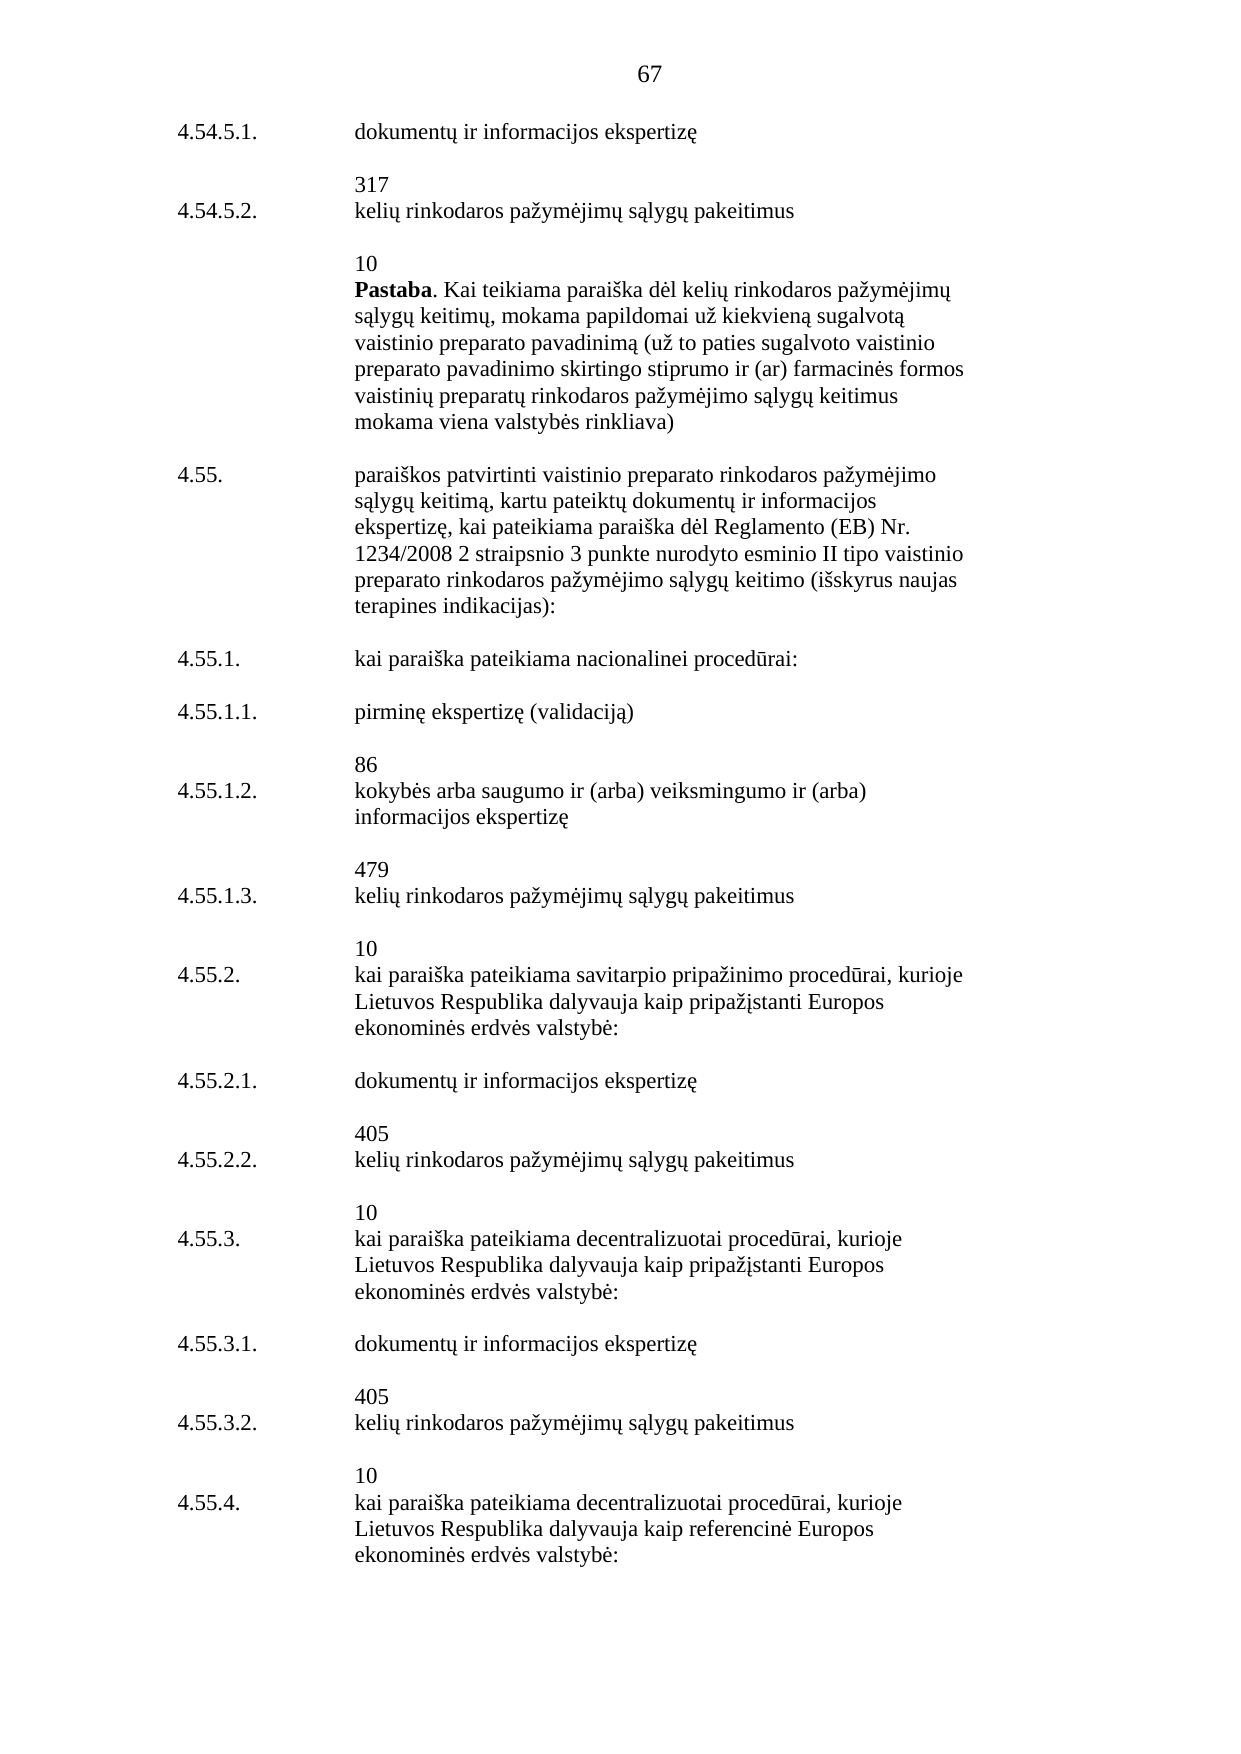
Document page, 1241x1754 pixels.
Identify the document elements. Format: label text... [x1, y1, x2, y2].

text 4.55. paraiškos patvirtinti vaistinio preparato rinkodaros pažymėjimo [177, 461, 974, 487]
text Lietuvos Respublika dalyvauja kaip pripažįstanti Europos [354, 988, 974, 1014]
text Lietuvos Respublika dalyvauja kaip referencinė Europos [354, 1515, 974, 1541]
text ekonominės erdvės valstybė: [354, 1014, 974, 1067]
text 4.55.2.1. dokumentų ir informacijos ekspertizę 405 [177, 1067, 974, 1146]
text 4.55.1.3. kelių rinkodaros pažymėjimų sąlygų pakeitimus 10 [177, 882, 974, 961]
text informacijos ekspertizę 479 [354, 803, 974, 882]
text preparato rinkodaros pažymėjimo sąlygų keitimo (išskyrus naujas [354, 566, 974, 592]
text ekonominės erdvės valstybė: [354, 1541, 974, 1594]
text vaistinio preparato pavadinimą (už to paties sugalvoto vaistinio [354, 329, 974, 355]
text Pastaba. Kai teikiama paraiška dėl kelių rinkodaros pažymėjimų [354, 276, 974, 303]
text 4.55.4. kai paraiška pateikiama decentralizuotai procedūrai, kurioje [177, 1488, 974, 1515]
text 4.55.1. kai paraiška pateikiama nacionalinei procedūrai: [177, 645, 974, 698]
text 4.55.3.2. kelių rinkodaros pažymėjimų sąlygų pakeitimus 10 [177, 1409, 974, 1488]
text vaistinių preparatų rinkodaros pažymėjimo sąlygų keitimus [354, 382, 974, 408]
text 4.54.5.1. dokumentų ir informacijos ekspertizę 317 [177, 118, 974, 197]
text 4.55.3.1. dokumentų ir informacijos ekspertizę 405 [177, 1330, 974, 1409]
text Lietuvos Respublika dalyvauja kaip pripažįstanti Europos [354, 1251, 974, 1278]
text ekspertizę, kai pateikiama paraiška dėl Reglamento (EB) Nr. [354, 513, 974, 540]
text sąlygų keitimą, kartu pateiktų dokumentų ir informacijos [354, 487, 974, 513]
text preparato pavadinimo skirtingo stiprumo ir (ar) farmacinės formos [354, 355, 974, 382]
text 4.55.2. kai paraiška pateikiama savitarpio pripažinimo procedūrai, kurioje [177, 961, 974, 988]
text mokama viena valstybės rinkliava) [354, 408, 974, 461]
text 4.55.2.2. kelių rinkodaros pažymėjimų sąlygų pakeitimus 10 [177, 1146, 974, 1225]
text 4.55.1.2. kokybės arba saugumo ir (arba) veiksmingumo ir (arba) [177, 777, 974, 803]
text 4.55.1.1. pirminę ekspertizę (validaciją) 86 [177, 698, 974, 777]
text ekonominės erdvės valstybė: [354, 1278, 974, 1330]
text 1234/2008 2 straipsnio 3 punkte nurodyto esminio II tipo vaistinio [354, 540, 974, 566]
text 4.54.5.2. kelių rinkodaros pažymėjimų sąlygų pakeitimus 10 [177, 197, 974, 276]
text 4.55.3. kai paraiška pateikiama decentralizuotai procedūrai, kurioje [177, 1225, 974, 1251]
text sąlygų keitimų, mokama papildomai už kiekvieną sugalvotą [354, 303, 974, 329]
text terapines indikacijas): [354, 592, 974, 645]
